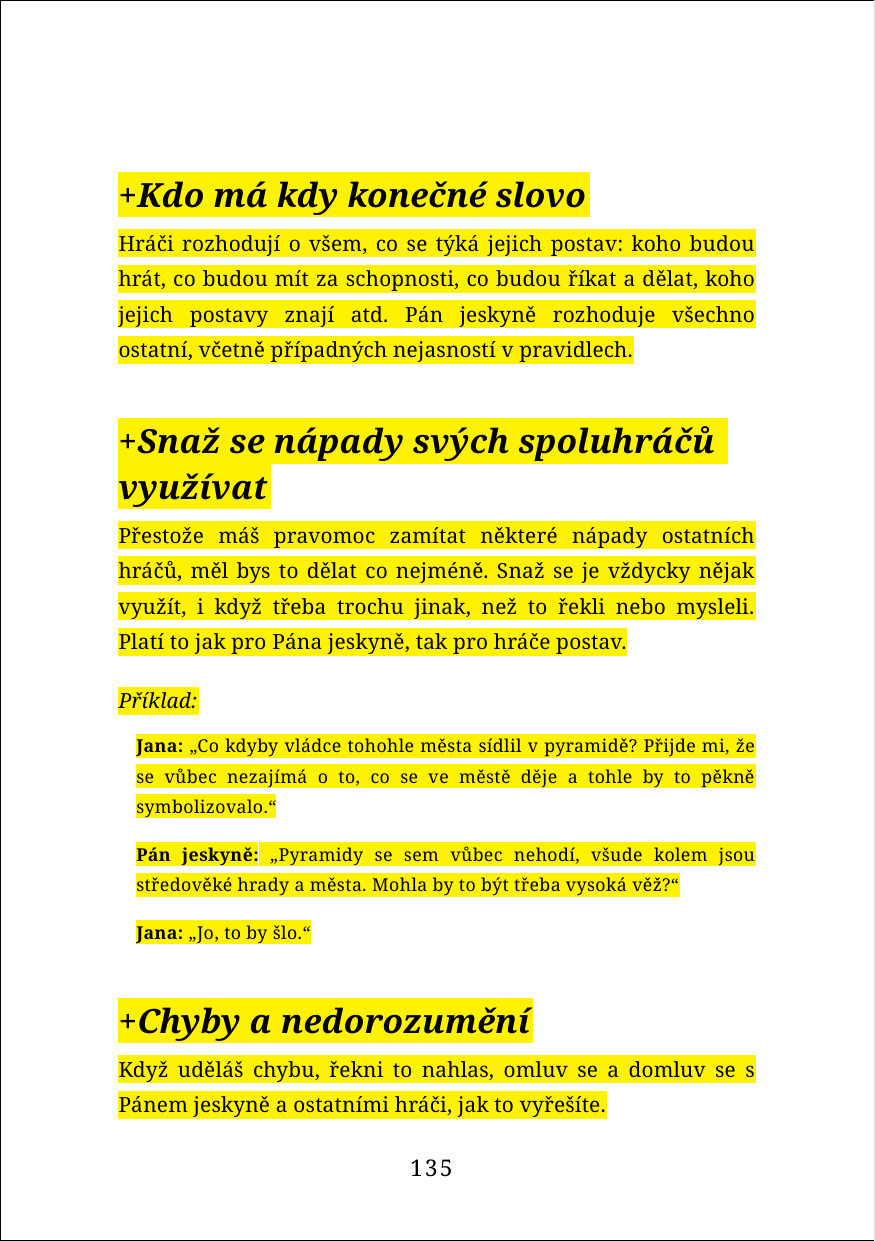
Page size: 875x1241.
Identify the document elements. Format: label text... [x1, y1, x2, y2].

text Příklad: [118, 687, 756, 715]
text Jana: „Co kdyby vládce tohohle města sídlil v pyramidě? Přijde mi, že se vůbec nezajímá o to, co se ve městě děje a tohle by to pěkně symbolizovalo.“ [136, 734, 756, 818]
subtitle +Snaž se nápady svých spoluhráčů využívat [118, 418, 756, 509]
subtitle +Kdo má kdy konečné slovo [118, 172, 756, 217]
text Jana: „Jo, to by šlo.“ [136, 920, 756, 944]
text Pán jeskyně: „Pyramidy se sem vůbec nehodí, všude kolem jsou středověké hrady a města. Mohla by to být třeba vysoká věž?“ [136, 842, 756, 897]
text Když uděláš chybu, řekni to nahlas, omluv se a domluv se s Pánem jeskyně a ostatními hráči, jak to vyřešíte. [118, 1055, 756, 1119]
text Přestože máš pravomoc zamítat některé nápady ostatních hráčů, měl bys to dělat co nejméně. Snaž se je vždycky nějak využít, i když třeba trochu jinak, než to řekli nebo mysleli. Platí to jak pro Pána jeskyně, tak pro hráče postav. [118, 521, 756, 656]
text Hráči rozhodují o všem, co se týká jejich postav: koho budou hrát, co budou mít za schopnosti, co budou říkat a dělat, koho jejich postavy znají atd. Pán jeskyně rozhoduje všechno ostatní, včetně případných nejasností v pravidlech. [118, 229, 756, 364]
subtitle +Chyby a nedorozumění [118, 998, 756, 1043]
